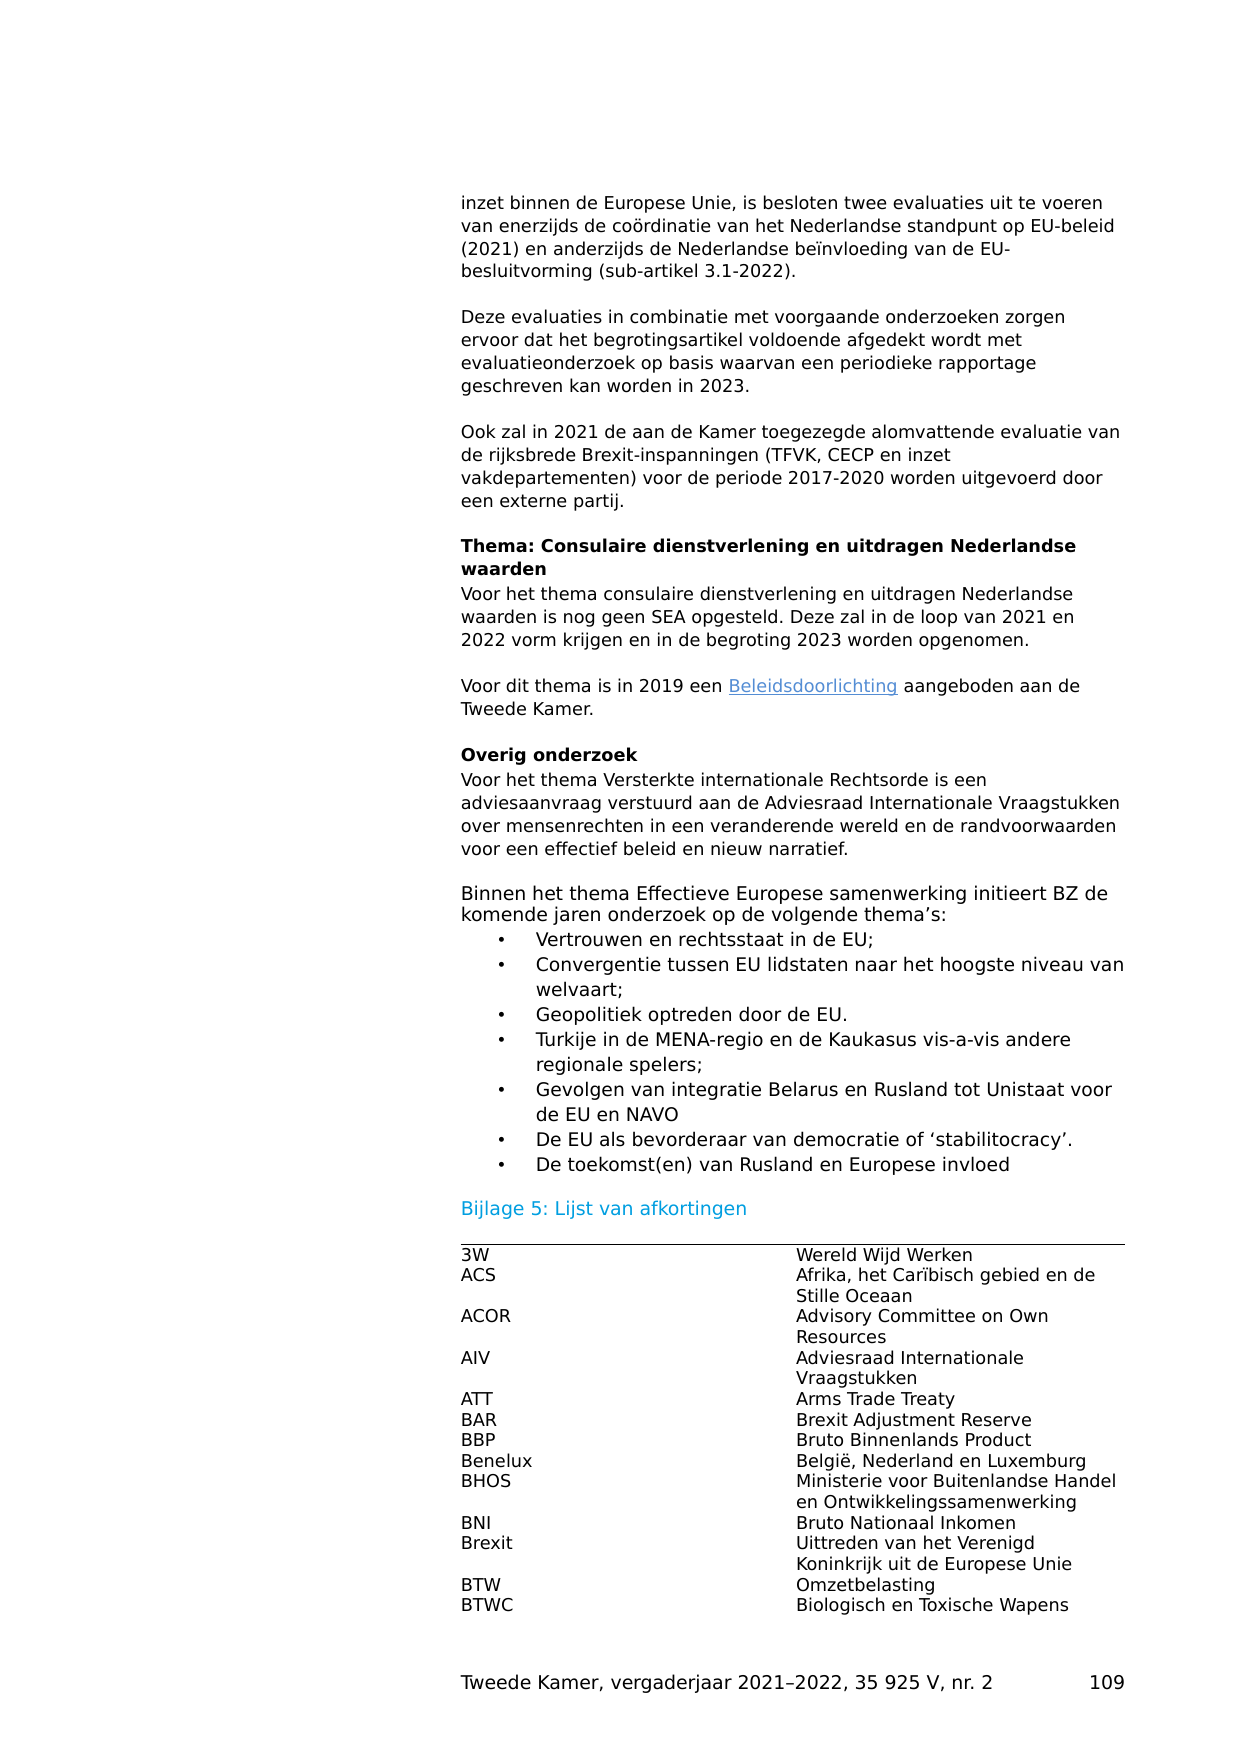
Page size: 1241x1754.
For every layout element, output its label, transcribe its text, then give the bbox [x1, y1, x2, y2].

table_cell Brexit Adjustment Reserve [793, 1410, 1125, 1430]
table_cell Adviesraad Internationale Vraagstukken [793, 1348, 1125, 1389]
table_cell Brexit [461, 1533, 793, 1574]
table_header Wereld Wijd Werken [793, 1245, 1125, 1265]
table_cell Omzetbelasting [793, 1575, 1125, 1595]
table_cell BTWC [461, 1595, 793, 1616]
text Voor dit thema is in 2019 een Beleidsdoorlichting aangeboden aan de Tweede Kamer. [461, 674, 1125, 720]
text Voor het thema consulaire dienstverlening en uitdragen Nederlandse waarden is nog geen SEA opgesteld. Deze zal in de loop van 2021 en 2022 vorm krijgen en in de begroting 2023 worden opgenomen. [461, 582, 1125, 651]
table_cell Arms Trade Treaty [793, 1389, 1125, 1409]
list Turkije in de MENA-regio en de Kaukasus vis-a-vis andere regionale spelers; [498, 1026, 1125, 1076]
text Ook zal in 2021 de aan de Kamer toegezegde alomvattende evaluatie van de rijksbrede Brexit-inspanningen (TFVK, CECP en inzet vakdepartementen) voor de periode 2017-2020 worden uitgevoerd door een externe partij. [461, 420, 1125, 512]
text inzet binnen de Europese Unie, is besloten twee evaluaties uit te voeren van enerzijds de coördinatie van het Nederlandse standpunt op EU-beleid (2021) en anderzijds de Nederlandse beïnvloeding van de EU-besluitvorming (sub-artikel 3.1-2022). [461, 191, 1125, 282]
table_cell Uittreden van het Verenigd Koninkrijk uit de Europese Unie [793, 1533, 1125, 1574]
table_cell BTW [461, 1575, 793, 1595]
table_cell BNI [461, 1513, 793, 1533]
text Overig onderzoek [461, 743, 1125, 766]
table_cell BAR [461, 1410, 793, 1430]
table_cell BHOS [461, 1471, 793, 1513]
table_cell Biologisch en Toxische Wapens [793, 1595, 1125, 1616]
table_header 3W [461, 1245, 793, 1265]
list Gevolgen van integratie Belarus en Rusland tot Unistaat voor de EU en NAVO [498, 1076, 1125, 1126]
table_cell Bruto Nationaal Inkomen [793, 1513, 1125, 1533]
list Geopolitiek optreden door de EU. [498, 1001, 1125, 1026]
table_cell ACOR [461, 1306, 793, 1348]
list Vertrouwen en rechtsstaat in de EU; [498, 926, 1125, 951]
text Voor het thema Versterkte internationale Rechtsorde is een adviesaanvraag verstuurd aan de Adviesraad Internationale Vraagstukken over mensenrechten in een veranderende wereld en de randvoorwaarden voor een effectief beleid en nieuw narratief. [461, 768, 1125, 859]
list De toekomst(en) van Rusland en Europese invloed [498, 1151, 1125, 1176]
list De EU als bevorderaar van democratie of ‘stabilitocracy’. [498, 1126, 1125, 1151]
title Bijlage 5: Lijst van afkortingen [461, 1198, 1125, 1220]
text Deze evaluaties in combinatie met voorgaande onderzoeken zorgen ervoor dat het begrotingsartikel voldoende afgedekt wordt met evaluatieonderzoek op basis waarvan een periodieke rapportage geschreven kan worden in 2023. [461, 305, 1125, 397]
table_cell Afrika, het Carïbisch gebied en de Stille Oceaan [793, 1265, 1125, 1306]
text Binnen het thema Effectieve Europese samenwerking initieert BZ de komende jaren onderzoek op de volgende thema’s: [461, 882, 1125, 926]
table_cell AIV [461, 1348, 793, 1389]
table_cell Bruto Binnenlands Product [793, 1430, 1125, 1451]
table_cell België, Nederland en Luxemburg [793, 1451, 1125, 1471]
table_cell Advisory Committee on Own Resources [793, 1306, 1125, 1348]
table_cell Benelux [461, 1451, 793, 1471]
list Convergentie tussen EU lidstaten naar het hoogste niveau van welvaart; [498, 951, 1125, 1001]
table_cell BBP [461, 1430, 793, 1451]
text Thema: Consulaire dienstverlening en uitdragen Nederlandse waarden [461, 534, 1125, 580]
table_cell ACS [461, 1265, 793, 1306]
table_cell ATT [461, 1389, 793, 1409]
table_cell Ministerie voor Buitenlandse Handel en Ontwikkelingssamenwerking [793, 1471, 1125, 1513]
